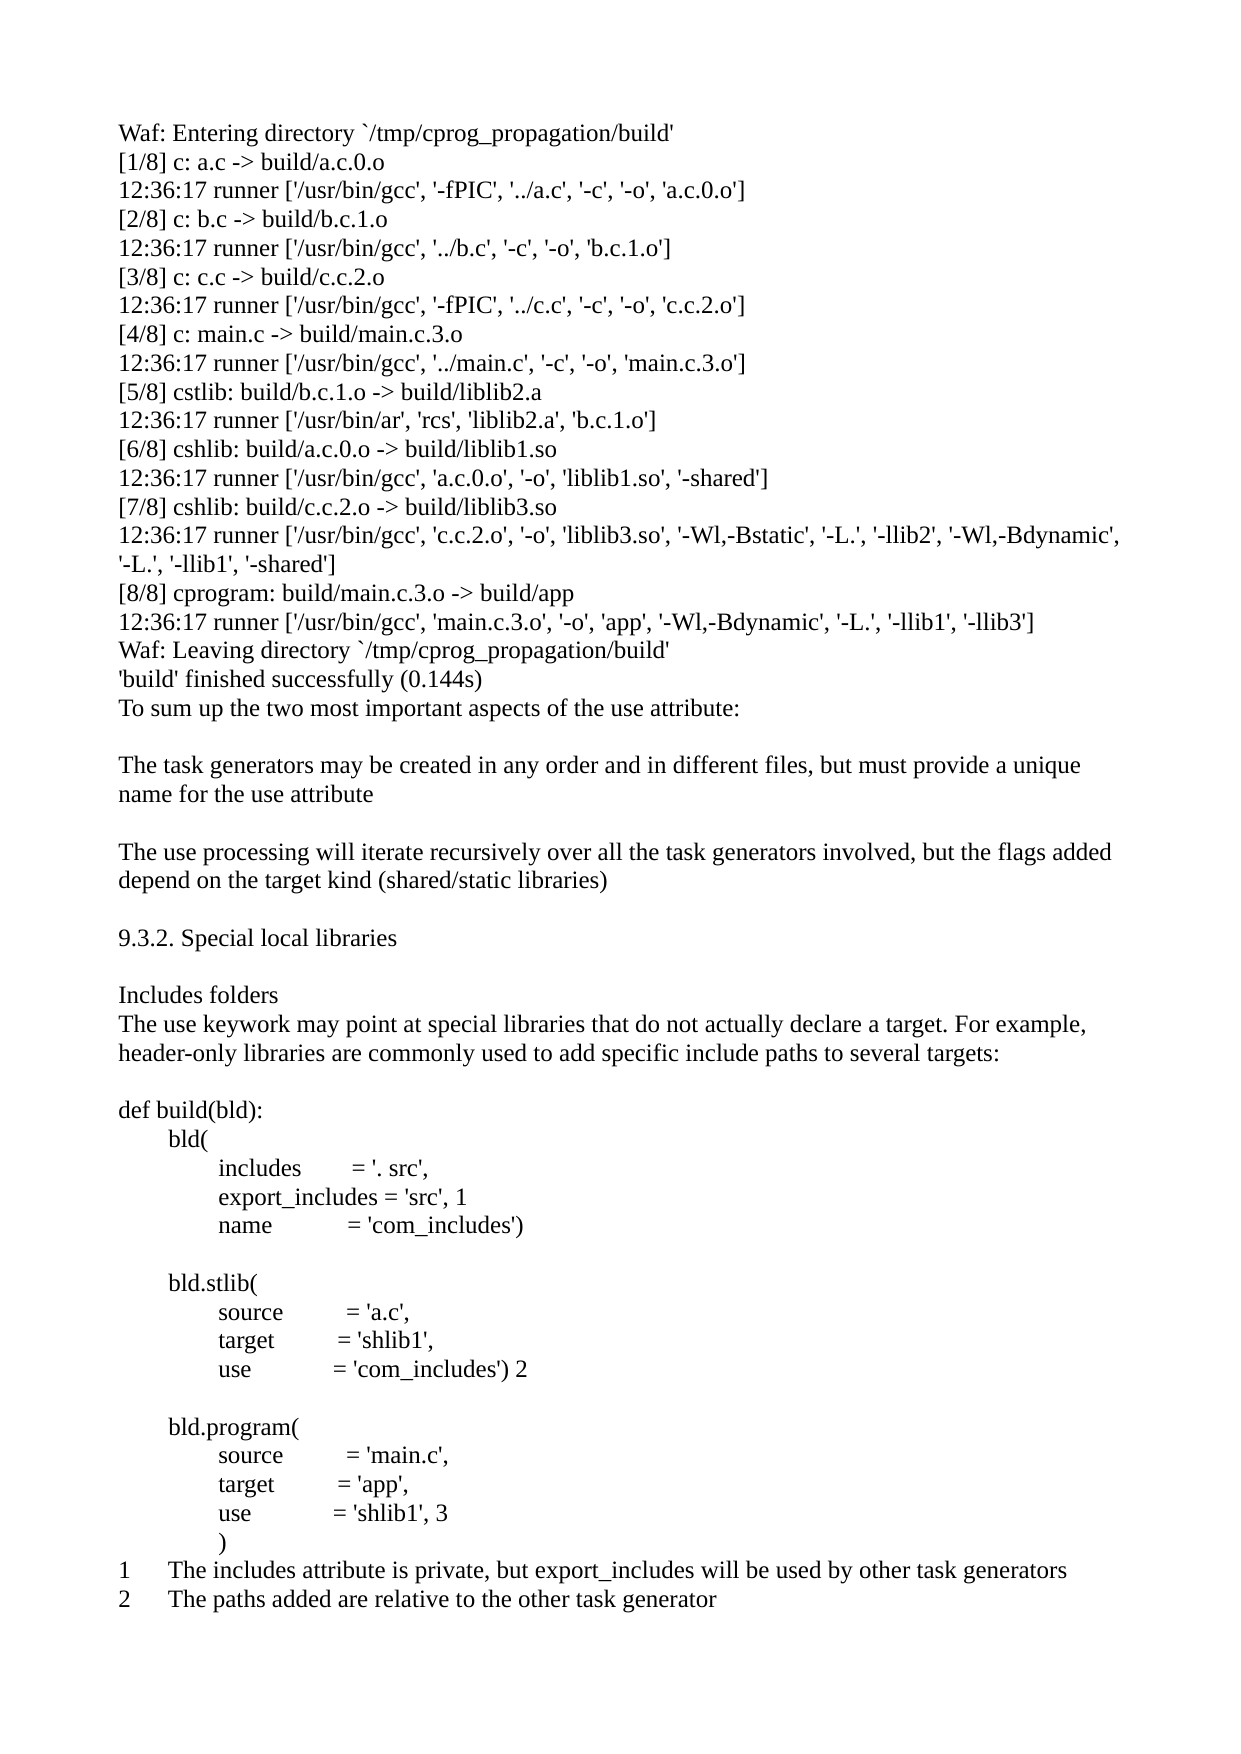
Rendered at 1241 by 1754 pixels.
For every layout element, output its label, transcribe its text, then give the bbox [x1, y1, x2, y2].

text source = 'a.c', [118, 1297, 1122, 1326]
text 12:36:17 runner ['/usr/bin/gcc', '-fPIC', '../c.c', '-c', '-o', 'c.c.2.o'] [118, 291, 1122, 319]
text [5/8] cstlib: build/b.c.1.o -> build/liblib2.a [118, 377, 1122, 406]
text 12:36:17 runner ['/usr/bin/gcc', '../main.c', '-c', '-o', 'main.c.3.o'] [118, 348, 1122, 377]
text To sum up the two most important aspects of the use attribute: [118, 693, 1122, 722]
text bld( [118, 1124, 1122, 1153]
text [6/8] cshlib: build/a.c.0.o -> build/liblib1.so [118, 434, 1122, 463]
text The task generators may be created in any order and in different files, but must provide a unique name for the use attribute [118, 751, 1122, 808]
text target = 'shlib1', [118, 1326, 1122, 1354]
text Waf: Leaving directory `/tmp/cprog_propagation/build' [118, 636, 1122, 664]
text Includes folders [118, 981, 1122, 1009]
text [1/8] c: a.c -> build/a.c.0.o [118, 147, 1122, 176]
text [3/8] c: c.c -> build/c.c.2.o [118, 262, 1122, 291]
text 'build' finished successfully (0.144s) [118, 664, 1122, 693]
text 12:36:17 runner ['/usr/bin/gcc', 'c.c.2.o', '-o', 'liblib3.so', '-Wl,-Bstatic', '-L.', '-llib2', '-Wl,-Bdynamic', '-L.', '-llib1', '-shared'] [118, 521, 1122, 578]
text The use keywork may point at special libraries that do not actually declare a target. For example, header-only libraries are commonly used to add specific include paths to several targets: [118, 1009, 1122, 1067]
text 12:36:17 runner ['/usr/bin/gcc', 'main.c.3.o', '-o', 'app', '-Wl,-Bdynamic', '-L.', '-llib1', '-llib3'] [118, 607, 1122, 636]
text bld.program( [118, 1412, 1122, 1441]
text 12:36:17 runner ['/usr/bin/gcc', '-fPIC', '../a.c', '-c', '-o', 'a.c.0.o'] [118, 176, 1122, 204]
text bld.stlib( [118, 1268, 1122, 1297]
text includes = '. src', [118, 1153, 1122, 1182]
text def build(bld): [118, 1096, 1122, 1124]
text [4/8] c: main.c -> build/main.c.3.o [118, 319, 1122, 348]
text 12:36:17 runner ['/usr/bin/gcc', 'a.c.0.o', '-o', 'liblib1.so', '-shared'] [118, 463, 1122, 492]
text 2 The paths added are relative to the other task generator [118, 1584, 1122, 1613]
text [8/8] cprogram: build/main.c.3.o -> build/app [118, 578, 1122, 607]
text 12:36:17 runner ['/usr/bin/gcc', '../b.c', '-c', '-o', 'b.c.1.o'] [118, 233, 1122, 262]
text 1 The includes attribute is private, but export_includes will be used by other task generators [118, 1556, 1122, 1584]
text ) [118, 1527, 1122, 1556]
text [7/8] cshlib: build/c.c.2.o -> build/liblib3.so [118, 492, 1122, 521]
text use = 'shlib1', 3 [118, 1498, 1122, 1527]
text target = 'app', [118, 1469, 1122, 1498]
text name = 'com_includes') [118, 1211, 1122, 1239]
text 12:36:17 runner ['/usr/bin/ar', 'rcs', 'liblib2.a', 'b.c.1.o'] [118, 406, 1122, 434]
text The use processing will iterate recursively over all the task generators involved, but the flags added depend on the target kind (shared/static libraries) [118, 837, 1122, 894]
text Waf: Entering directory `/tmp/cprog_propagation/build' [118, 118, 1122, 147]
text [2/8] c: b.c -> build/b.c.1.o [118, 204, 1122, 233]
text export_includes = 'src', 1 [118, 1182, 1122, 1211]
text source = 'main.c', [118, 1441, 1122, 1469]
text use = 'com_includes') 2 [118, 1354, 1122, 1383]
text 9.3.2. Special local libraries [118, 923, 1122, 952]
